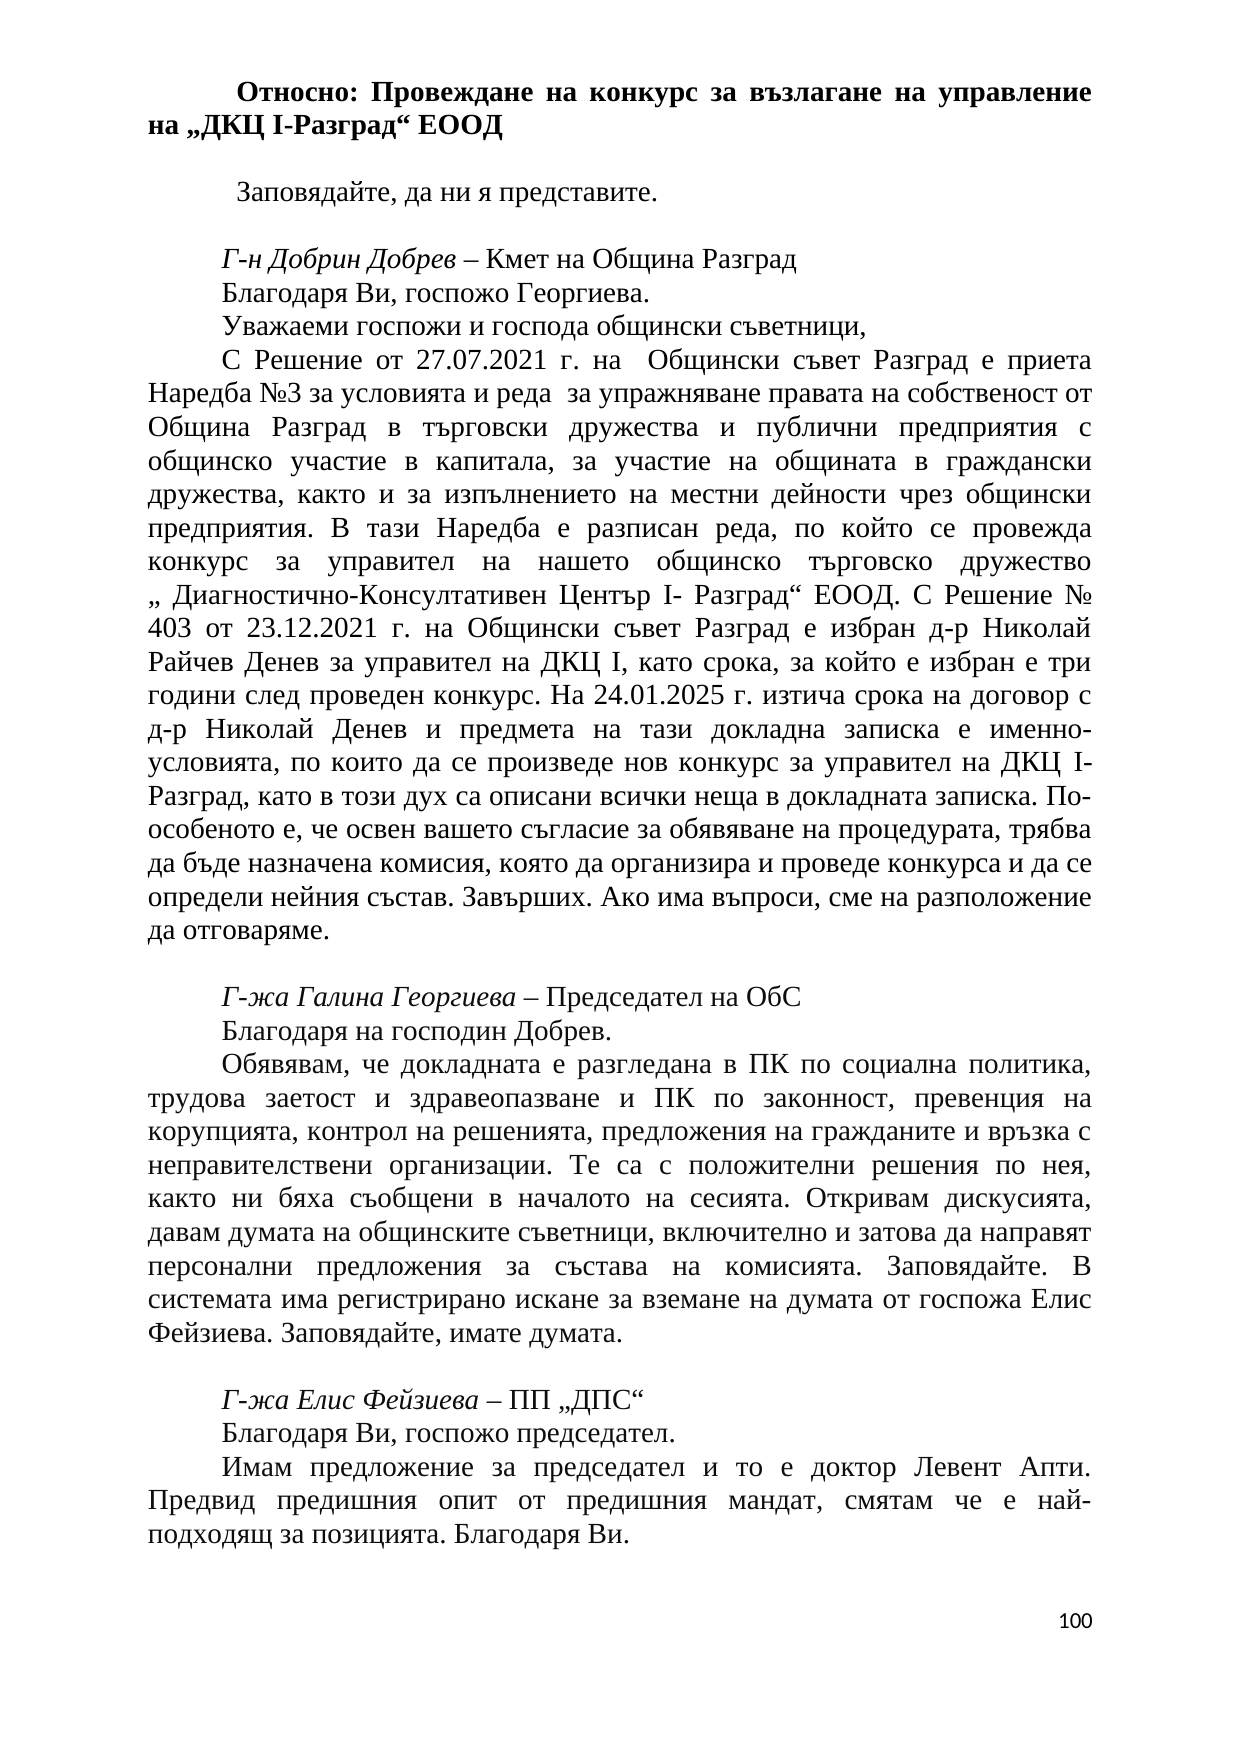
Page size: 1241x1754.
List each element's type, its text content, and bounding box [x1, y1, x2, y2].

text С Решение от 27.07.2021 г. на Общински съвет Разград е приета Наредба №3 за условията и реда за упражняване правата на собственост от Община Разград в търговски дружества и публични предприятия с общинско участие в капитала, за участие на общината в граждански дружества, както и за изпълнението на местни дейности чрез общински предприятия. В тази Наредба е разписан реда, по който се провежда конкурс за управител на нашето общинско търговско дружество „ Диагностично-Консултативен Център I- Разград“ ЕООД. С Решение № 403 от 23.12.2021 г. на Общински съвет Разград е избран д-р Николай Райчев Денев за управител на ДКЦ I, като срока, за който е избран е три години след проведен конкурс. На 24.01.2025 г. изтича срока на договор с д-р Николай Денев и предмета на тази докладна записка е именно- условията, по които да се произведе нов конкурс за управител на ДКЦ I-Разград, като в този дух са описани всички неща в докладната записка. По- особеното е, че освен вашето съгласие за обявяване на процедурата, трябва да бъде назначена комисия, която да организира и проведе конкурса и да се определи нейния състав. Завърших. Ако има въпроси, сме на разположение да отговаряме. [148, 342, 1093, 946]
text Г-жа Галина Георгиева – Председател на ОбС [148, 979, 1093, 1013]
text Г-н Добрин Добрев – Кмет на Община Разград [148, 241, 1093, 275]
text Обявявам, че докладната е разгледана в ПК по социална политика, трудова заетост и здравеопазване и ПК по законност, превенция на корупцията, контрол на решенията, предложения на гражданите и връзка с неправителствени организации. Те са с положителни решения по нея, както ни бяха съобщени в началото на сесията. Откривам дискусията, давам думата на общинските съветници, включително и затова да направят персонални предложения за състава на комисията. Заповядайте. В системата има регистрирано искане за вземане на думата от госпожа Елис Фейзиева. Заповядайте, имате думата. [148, 1046, 1093, 1348]
text Заповядайте, да ни я представите. [148, 174, 1093, 208]
text Г-жа Елис Фейзиева – ПП „ДПС“ [148, 1382, 1093, 1415]
text Благодаря Ви, госпожо Георгиева. [148, 275, 1093, 308]
text Благодаря на господин Добрев. [148, 1013, 1093, 1046]
text Благодаря Ви, госпожо председател. [148, 1415, 1093, 1449]
text Уважаеми госпожи и господа общински съветници, [148, 308, 1093, 342]
text Имам предложение за председател и то е доктор Левент Апти. Предвид предишния опит от предишния мандат, смятам че е най- подходящ за позицията. Благодаря Ви. [148, 1449, 1093, 1549]
text Относно: Провеждане на конкурс за възлагане на управление на „ДКЦ I-Разград“ ЕООД [148, 74, 1093, 141]
